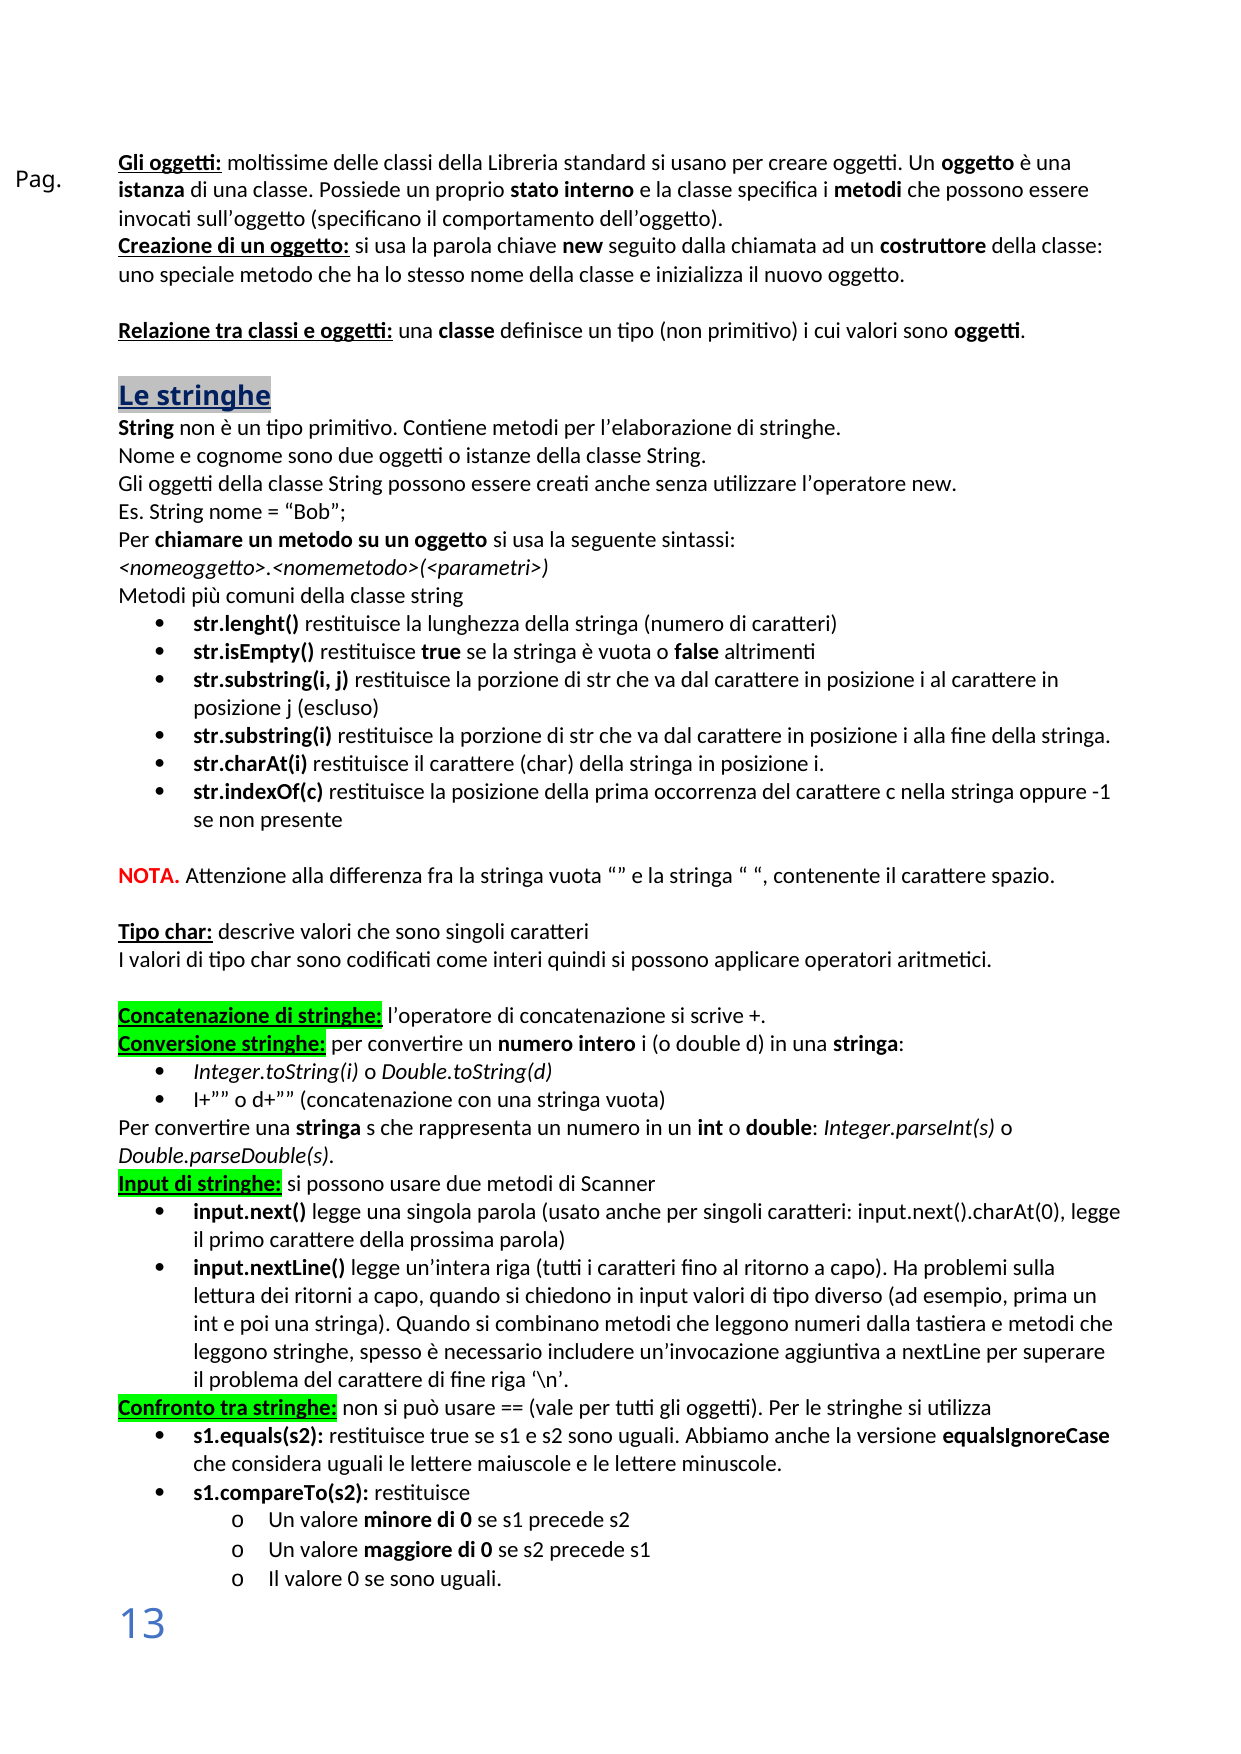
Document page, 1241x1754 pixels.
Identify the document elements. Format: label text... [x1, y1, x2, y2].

text Metodi più comuni della classe string [118, 581, 1122, 609]
text Gli oggetti della classe String possono essere creati anche senza utilizzare l’operatore new. [118, 469, 1122, 497]
list str.charAt(i) restituisce il carattere (char) della stringa in posizione i. [156, 749, 1122, 777]
text Concatenazione di stringhe: l’operatore di concatenazione si scrive +. [118, 1001, 1122, 1029]
text Confronto tra stringhe: non si può usare == (vale per tutti gli oggetti). Per le stringhe si utilizza [118, 1393, 1122, 1422]
list Un valore minore di 0 se s1 precede s2 [231, 1506, 1122, 1535]
text Relazione tra classi e oggetti: una classe definisce un tipo (non primitivo) i cui valori sono oggetti. [118, 316, 1122, 344]
list str.substring(i) restituisce la porzione di str che va dal carattere in posizione i alla fine della stringa. [156, 721, 1122, 749]
list input.nextLine() legge un’intera riga (tutti i caratteri fino al ritorno a capo). Ha problemi sulla lettura dei ritorni a capo, quando si chiedono in input valori di tipo diverso (ad esempio, prima un int e poi una stringa). Quando si combinano metodi che leggono numeri dalla tastiera e metodi che leggono stringhe, spesso è necessario includere un’invocazione aggiuntiva a nextLine per superare il problema del carattere di fine riga ‘\n’. [156, 1253, 1122, 1393]
list str.lenght() restituisce la lunghezza della stringa (numero di caratteri) [156, 609, 1122, 637]
text Conversione stringhe: per convertire un numero intero i (o double d) in una stringa: [118, 1029, 1122, 1057]
subtitle Le stringhe [118, 376, 1122, 413]
text Input di stringhe: si possono usare due metodi di Scanner [118, 1169, 1122, 1197]
list Integer.toString(i) o Double.toString(d) [156, 1057, 1122, 1085]
list str.isEmpty() restituisce true se la stringa è vuota o false altrimenti [156, 637, 1122, 665]
text Per convertire una stringa s che rappresenta un numero in un int o double: Integer.parseInt(s) o Double.parseDouble(s). [118, 1113, 1122, 1169]
text Tipo char: descrive valori che sono singoli caratteri [118, 917, 1122, 945]
list Un valore maggiore di 0 se s2 precede s1 [231, 1535, 1122, 1564]
text I valori di tipo char sono codificati come interi quindi si possono applicare operatori aritmetici. [118, 945, 1122, 973]
list s1.compareTo(s2): restituisce [156, 1478, 1122, 1506]
text Nome e cognome sono due oggetti o istanze della classe String. [118, 441, 1122, 469]
text NOTA. Attenzione alla differenza fra la stringa vuota “” e la stringa “ “, contenente il carattere spazio. [118, 861, 1122, 889]
text Es. String nome = “Bob”; [118, 497, 1122, 525]
list str.substring(i, j) restituisce la porzione di str che va dal carattere in posizione i al carattere in posizione j (escluso) [156, 665, 1122, 721]
list input.next() legge una singola parola (usato anche per singoli caratteri: input.next().charAt(0), legge il primo carattere della prossima parola) [156, 1197, 1122, 1253]
list I+”” o d+”” (concatenazione con una stringa vuota) [156, 1085, 1122, 1113]
text Gli oggetti: moltissime delle classi della Libreria standard si usano per creare oggetti. Un oggetto è una istanza di una classe. Possiede un proprio stato interno e la classe specifica i metodi che possono essere invocati sull’oggetto (specificano il comportamento dell’oggetto). [118, 148, 1122, 232]
text Per chiamare un metodo su un oggetto si usa la seguente sintassi: <nomeoggetto>.<nomemetodo>(<parametri>) [118, 525, 1122, 581]
list str.indexOf(c) restituisce la posizione della prima occorrenza del carattere c nella stringa oppure -1 se non presente [156, 777, 1122, 833]
list s1.equals(s2): restituisce true se s1 e s2 sono uguali. Abbiamo anche la versione equalsIgnoreCase che considera uguali le lettere maiuscole e le lettere minuscole. [156, 1422, 1122, 1478]
list Il valore 0 se sono uguali. [231, 1564, 1122, 1593]
text Creazione di un oggetto: si usa la parola chiave new seguito dalla chiamata ad un costruttore della classe: uno speciale metodo che ha lo stesso nome della classe e inizializza il nuovo oggetto. [118, 232, 1122, 288]
text String non è un tipo primitivo. Contiene metodi per l’elaborazione di stringhe. [118, 413, 1122, 441]
